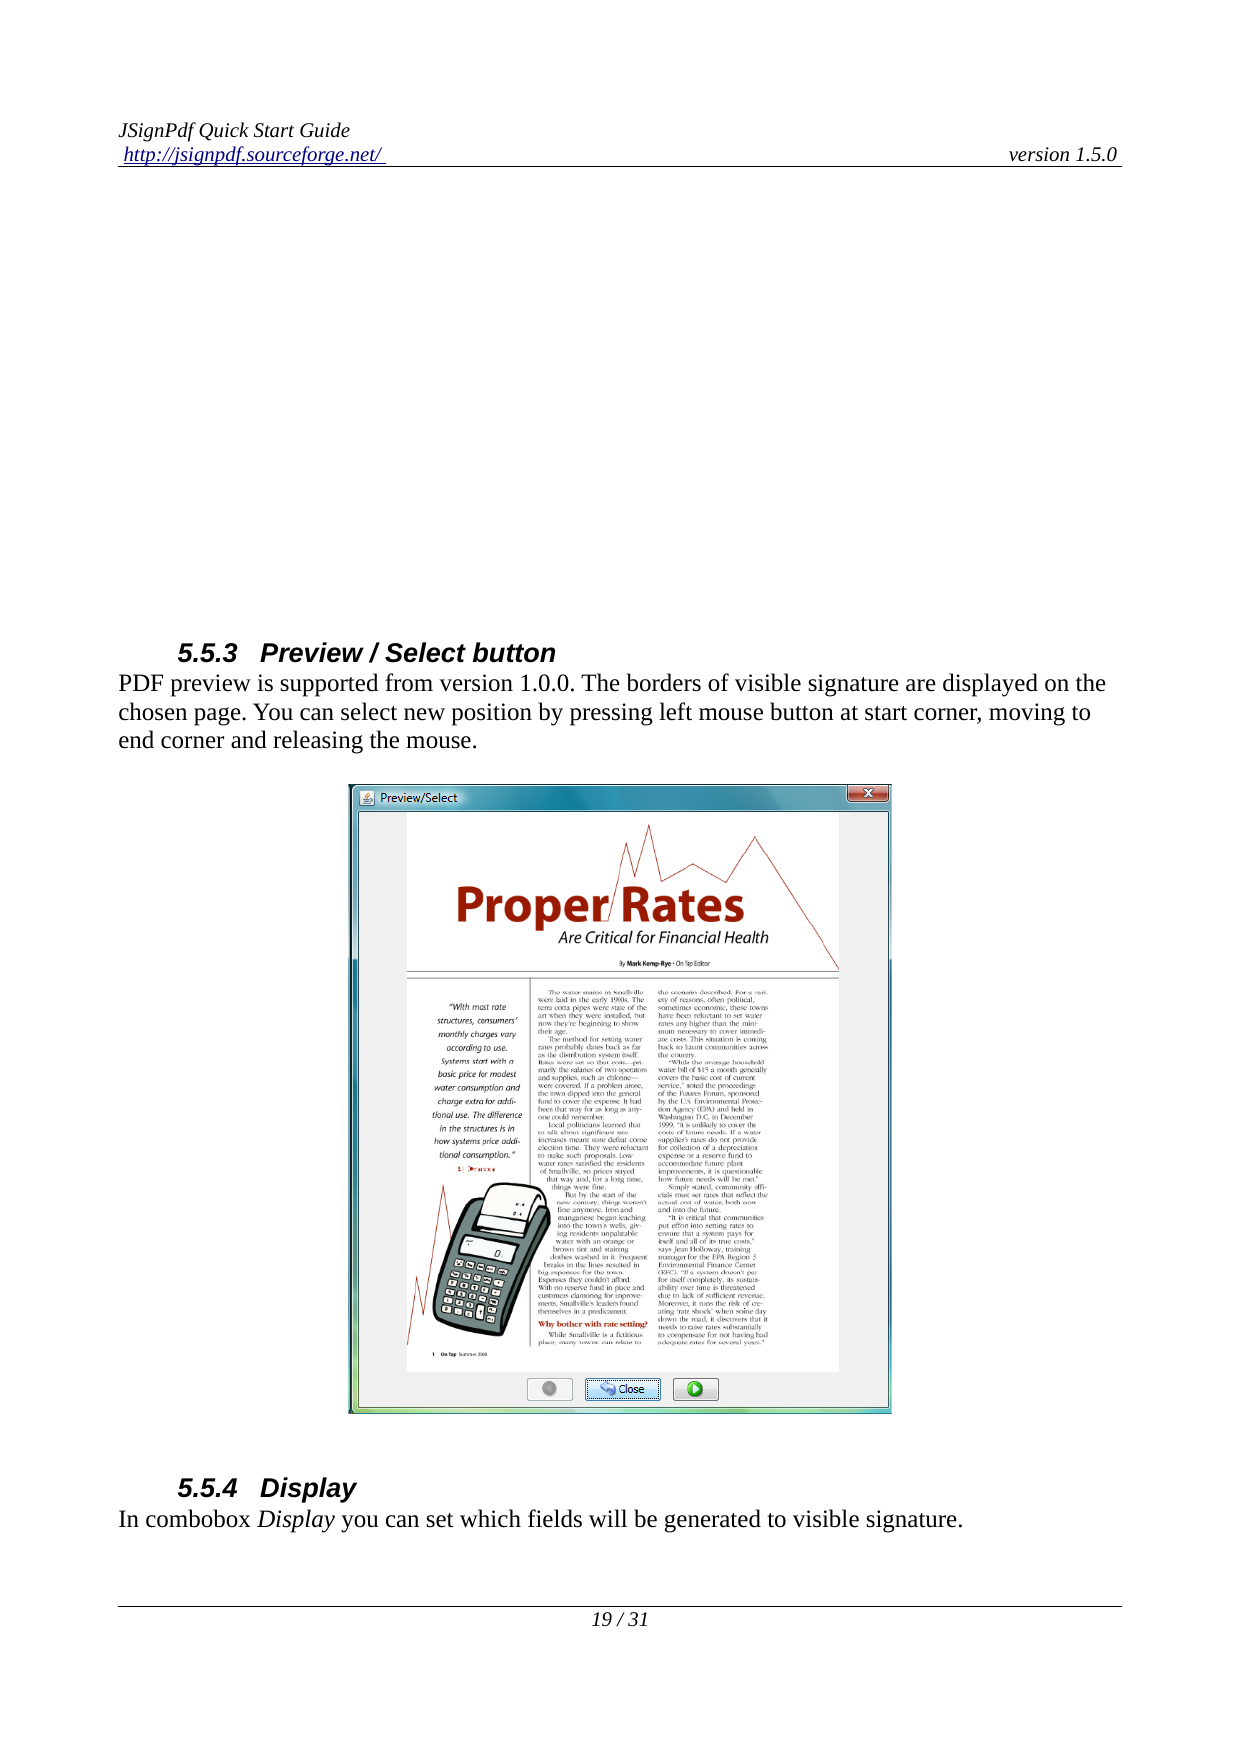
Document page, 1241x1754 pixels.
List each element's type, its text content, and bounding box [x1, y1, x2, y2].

subtitle Preview / Select button [177, 197, 1122, 668]
subtitle Display [177, 1472, 1122, 1504]
picture [348, 784, 892, 1414]
text PDF preview is supported from version 1.0.0. The borders of visible signature are displayed on the chosen page. You can select new position by pressing left mouse button at start corner, moving to end corner and releasing the mouse. [118, 668, 1122, 754]
text In combobox Display you can set which fields will be generated to visible signature. [118, 1504, 1122, 1532]
